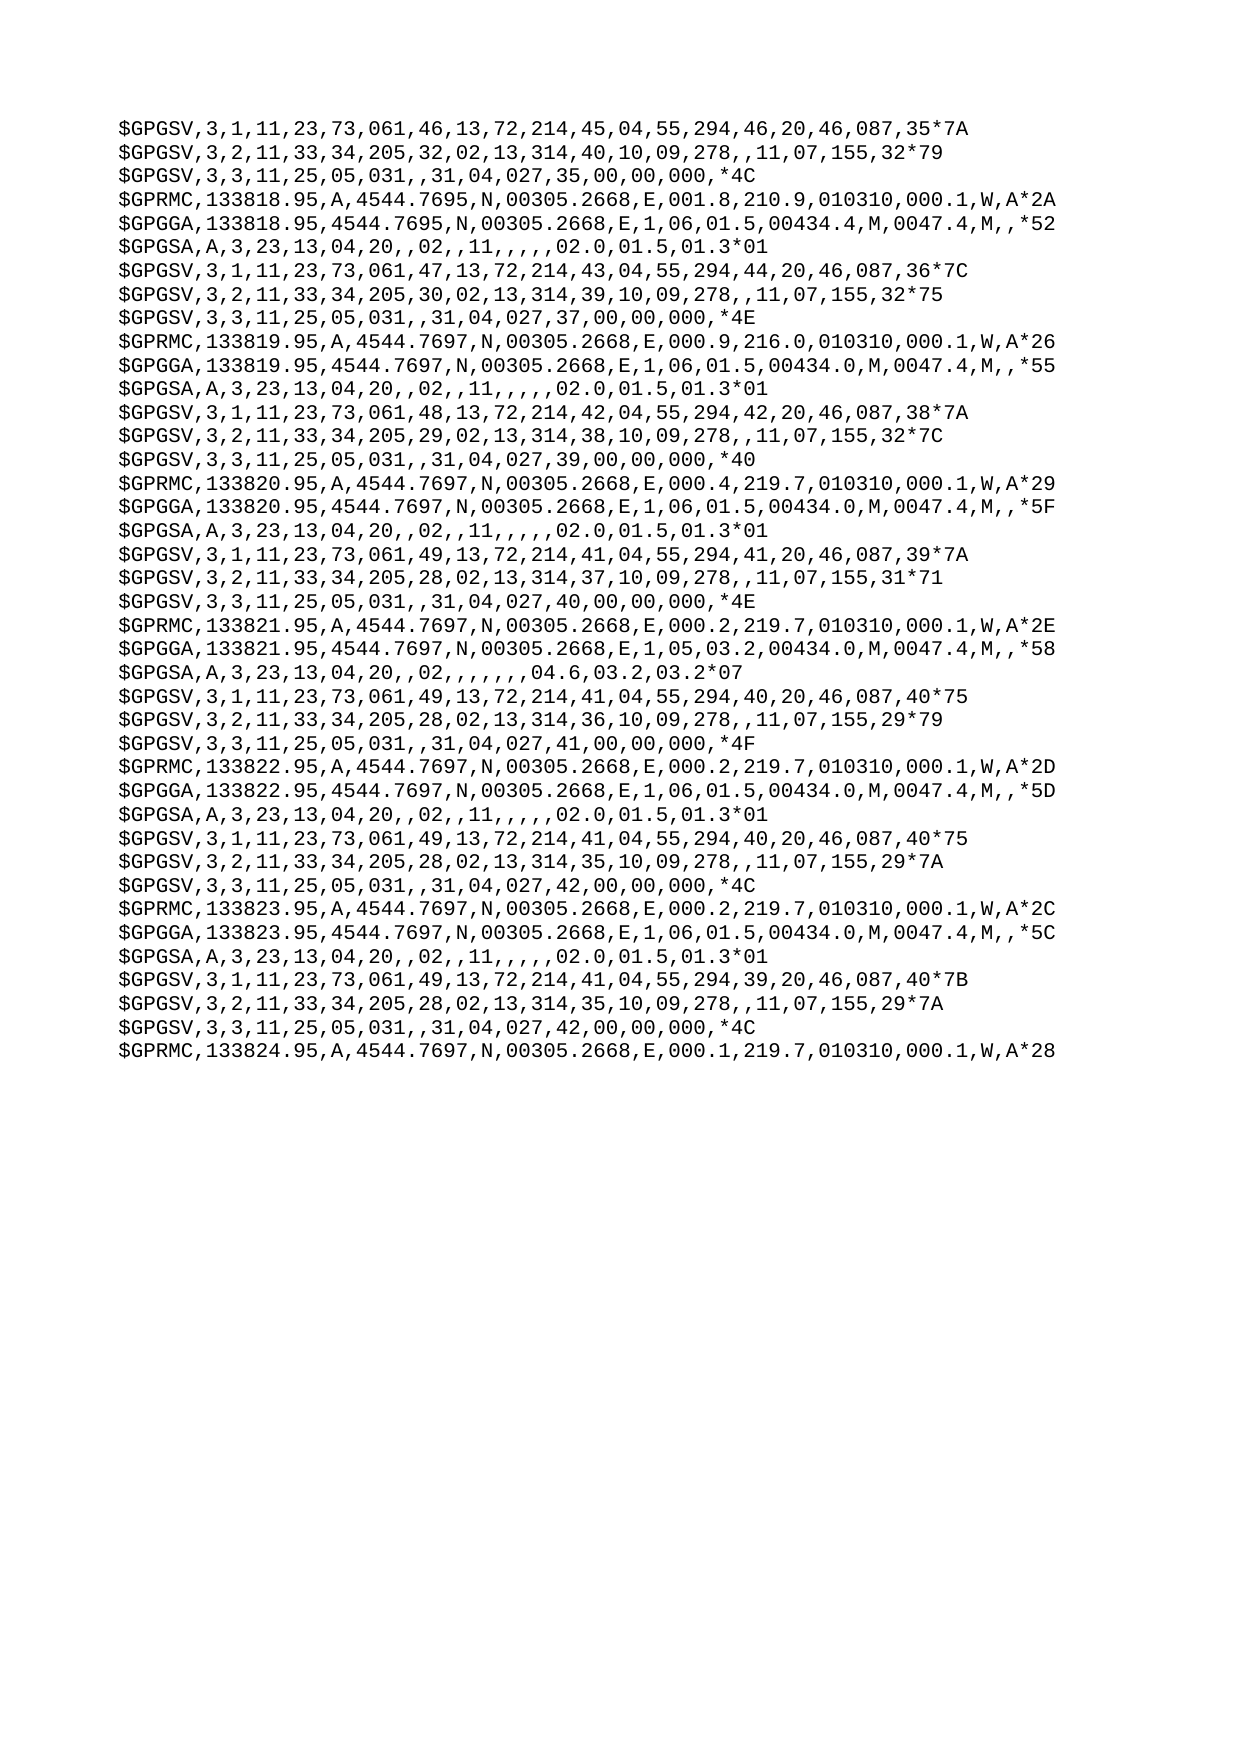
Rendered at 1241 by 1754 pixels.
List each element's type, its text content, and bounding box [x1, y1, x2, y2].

text $GPGGA,133821.95,4544.7697,N,00305.2668,E,1,05,03.2,00434.0,M,0047.4,M,,*58 [118, 638, 1122, 662]
text $GPGSV,3,1,11,23,73,061,49,13,72,214,41,04,55,294,40,20,46,087,40*75 [118, 686, 1122, 709]
text $GPGSA,A,3,23,13,04,20,,02,,11,,,,,02.0,01.5,01.3*01 [118, 946, 1122, 969]
text $GPRMC,133819.95,A,4544.7697,N,00305.2668,E,000.9,216.0,010310,000.1,W,A*26 [118, 331, 1122, 354]
text $GPRMC,133823.95,A,4544.7697,N,00305.2668,E,000.2,219.7,010310,000.1,W,A*2C [118, 898, 1122, 922]
text $GPGSV,3,1,11,23,73,061,49,13,72,214,41,04,55,294,40,20,46,087,40*75 [118, 827, 1122, 851]
text $GPGSA,A,3,23,13,04,20,,02,,,,,,,04.6,03.2,03.2*07 [118, 662, 1122, 686]
text $GPGSV,3,3,11,25,05,031,,31,04,027,42,00,00,000,*4C [118, 875, 1122, 898]
text $GPGSV,3,2,11,33,34,205,28,02,13,314,35,10,09,278,,11,07,155,29*7A [118, 851, 1122, 875]
text $GPGSA,A,3,23,13,04,20,,02,,11,,,,,02.0,01.5,01.3*01 [118, 520, 1122, 544]
text $GPGSV,3,2,11,33,34,205,28,02,13,314,36,10,09,278,,11,07,155,29*79 [118, 709, 1122, 733]
text $GPRMC,133824.95,A,4544.7697,N,00305.2668,E,000.1,219.7,010310,000.1,W,A*28 [118, 1040, 1122, 1064]
text $GPGSV,3,3,11,25,05,031,,31,04,027,40,00,00,000,*4E [118, 591, 1122, 615]
text $GPGGA,133822.95,4544.7697,N,00305.2668,E,1,06,01.5,00434.0,M,0047.4,M,,*5D [118, 780, 1122, 804]
text $GPGGA,133823.95,4544.7697,N,00305.2668,E,1,06,01.5,00434.0,M,0047.4,M,,*5C [118, 922, 1122, 946]
text $GPGSV,3,3,11,25,05,031,,31,04,027,35,00,00,000,*4C [118, 165, 1122, 189]
text $GPGSV,3,1,11,23,73,061,49,13,72,214,41,04,55,294,41,20,46,087,39*7A [118, 544, 1122, 567]
text $GPRMC,133821.95,A,4544.7697,N,00305.2668,E,000.2,219.7,010310,000.1,W,A*2E [118, 615, 1122, 638]
text $GPGSA,A,3,23,13,04,20,,02,,11,,,,,02.0,01.5,01.3*01 [118, 804, 1122, 827]
text $GPGSV,3,2,11,33,34,205,29,02,13,314,38,10,09,278,,11,07,155,32*7C [118, 426, 1122, 449]
text $GPGSV,3,3,11,25,05,031,,31,04,027,37,00,00,000,*4E [118, 307, 1122, 331]
text $GPGSV,3,1,11,23,73,061,48,13,72,214,42,04,55,294,42,20,46,087,38*7A [118, 402, 1122, 426]
text $GPGSA,A,3,23,13,04,20,,02,,11,,,,,02.0,01.5,01.3*01 [118, 236, 1122, 260]
text $GPGSV,3,1,11,23,73,061,46,13,72,214,45,04,55,294,46,20,46,087,35*7A [118, 118, 1122, 142]
text $GPGSV,3,2,11,33,34,205,30,02,13,314,39,10,09,278,,11,07,155,32*75 [118, 284, 1122, 307]
text $GPGGA,133820.95,4544.7697,N,00305.2668,E,1,06,01.5,00434.0,M,0047.4,M,,*5F [118, 496, 1122, 520]
text $GPGGA,133819.95,4544.7697,N,00305.2668,E,1,06,01.5,00434.0,M,0047.4,M,,*55 [118, 354, 1122, 378]
text $GPGSV,3,1,11,23,73,061,49,13,72,214,41,04,55,294,39,20,46,087,40*7B [118, 969, 1122, 993]
text $GPGSV,3,1,11,23,73,061,47,13,72,214,43,04,55,294,44,20,46,087,36*7C [118, 260, 1122, 284]
text $GPGGA,133818.95,4544.7695,N,00305.2668,E,1,06,01.5,00434.4,M,0047.4,M,,*52 [118, 213, 1122, 236]
text $GPGSV,3,3,11,25,05,031,,31,04,027,41,00,00,000,*4F [118, 733, 1122, 757]
text $GPRMC,133820.95,A,4544.7697,N,00305.2668,E,000.4,219.7,010310,000.1,W,A*29 [118, 473, 1122, 496]
text $GPGSV,3,3,11,25,05,031,,31,04,027,39,00,00,000,*40 [118, 449, 1122, 473]
text $GPGSV,3,2,11,33,34,205,28,02,13,314,37,10,09,278,,11,07,155,31*71 [118, 567, 1122, 591]
text $GPGSA,A,3,23,13,04,20,,02,,11,,,,,02.0,01.5,01.3*01 [118, 378, 1122, 402]
text $GPRMC,133822.95,A,4544.7697,N,00305.2668,E,000.2,219.7,010310,000.1,W,A*2D [118, 757, 1122, 780]
text $GPGSV,3,2,11,33,34,205,32,02,13,314,40,10,09,278,,11,07,155,32*79 [118, 142, 1122, 165]
text $GPGSV,3,3,11,25,05,031,,31,04,027,42,00,00,000,*4C [118, 1017, 1122, 1040]
text $GPRMC,133818.95,A,4544.7695,N,00305.2668,E,001.8,210.9,010310,000.1,W,A*2A [118, 189, 1122, 213]
text $GPGSV,3,2,11,33,34,205,28,02,13,314,35,10,09,278,,11,07,155,29*7A [118, 993, 1122, 1017]
